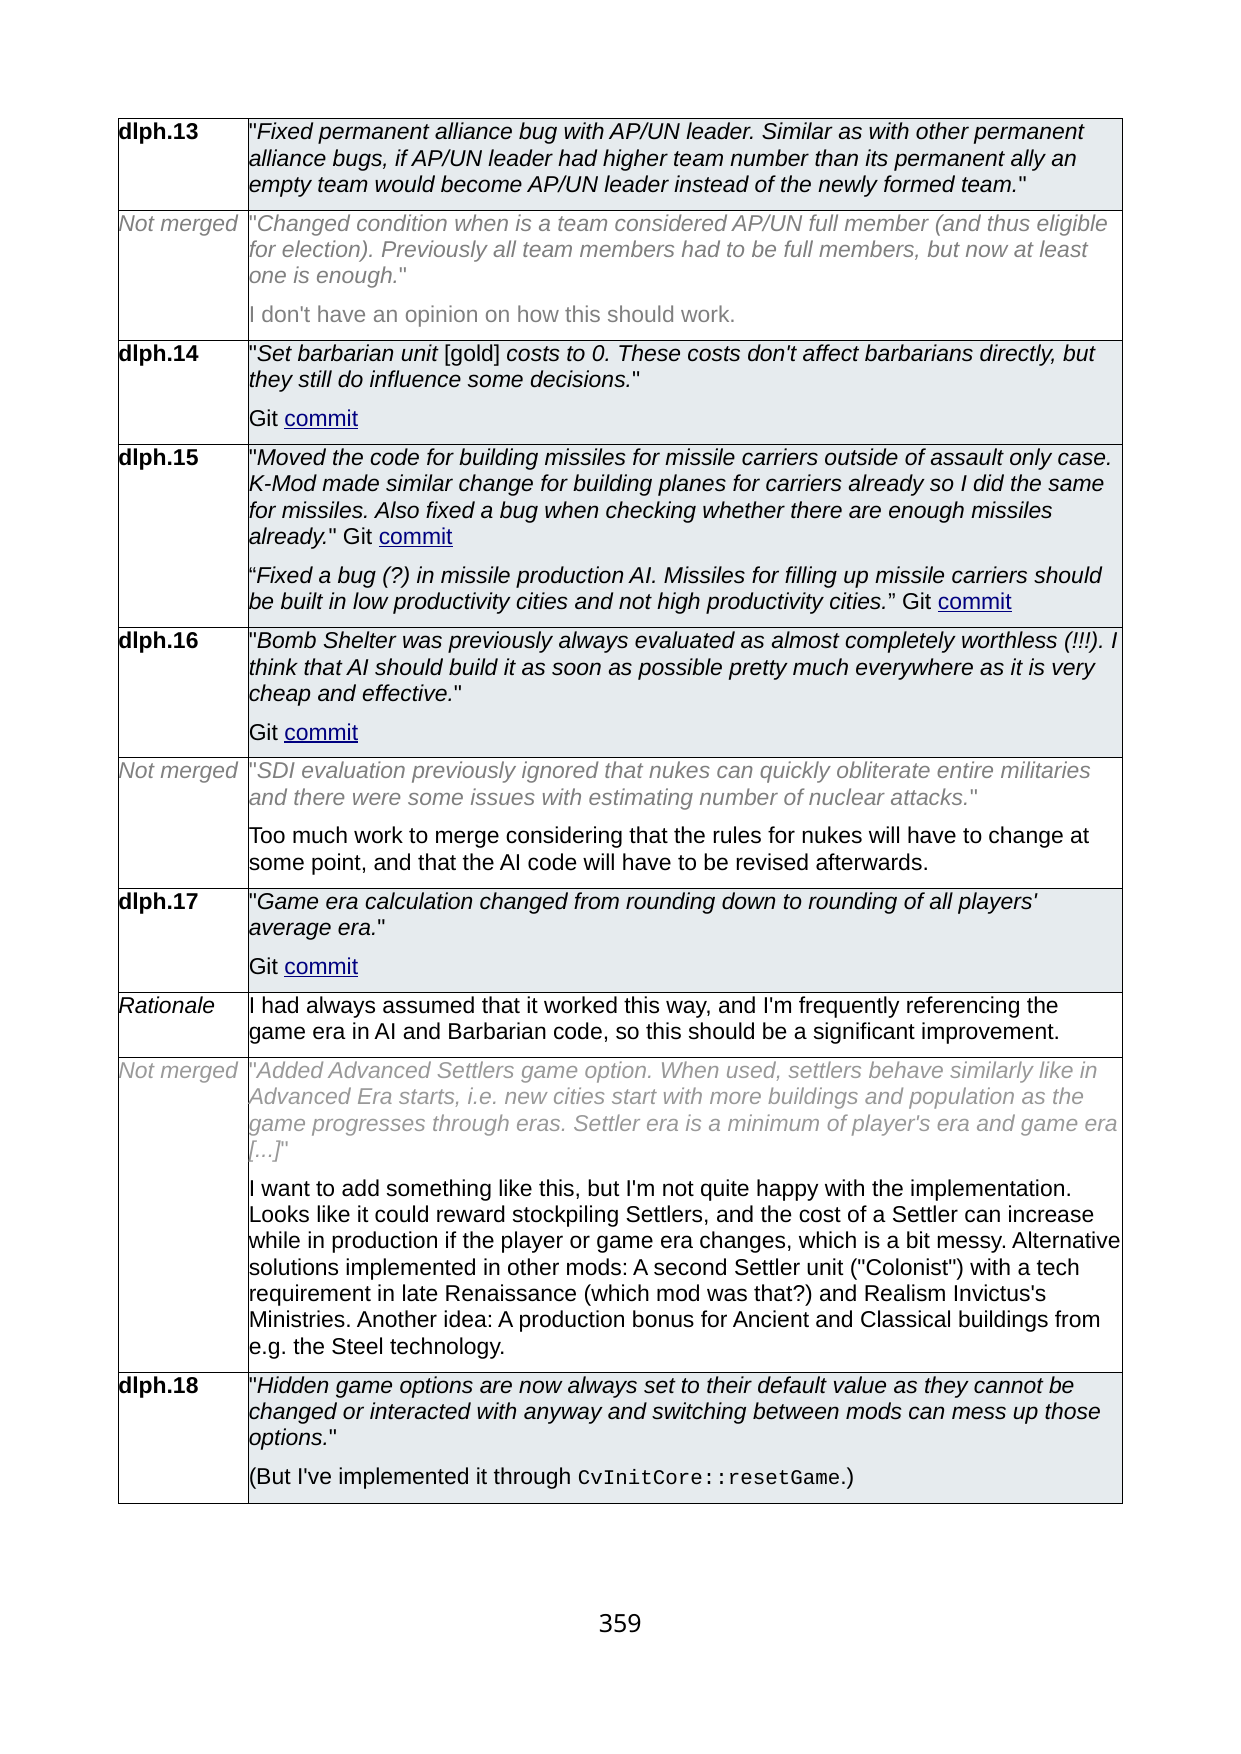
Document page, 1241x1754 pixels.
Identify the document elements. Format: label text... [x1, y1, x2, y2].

table_cell "Bomb Shelter was previously always evaluated as almost completely worthless (!!!). I think that AI should build it as soon as possible pretty much everywhere as it is very cheap and effective." Git commit [249, 628, 1122, 757]
table_cell Not merged [119, 211, 248, 340]
table_cell dlph.13 [119, 119, 248, 210]
table_cell dlph.14 [119, 341, 248, 444]
table_cell "SDI evaluation previously ignored that nukes can quickly obliterate entire militaries and there were some issues with estimating number of nuclear attacks." Too much work to merge considering that the rules for nukes will have to change at some point, and that the AI code will have to be revised afterwards. [249, 758, 1122, 888]
table_cell dlph.15 [119, 445, 248, 627]
table_cell dlph.18 [119, 1373, 248, 1503]
table_cell dlph.16 [119, 628, 248, 757]
table_cell "Changed condition when is a team considered AP/UN full member (and thus eligible for election). Previously all team members had to be full members, but now at least one is enough." I don't have an opinion on how this should work. [249, 211, 1122, 340]
table_cell "Added Advanced Settlers game option. When used, settlers behave similarly like in Advanced Era starts, i.e. new cities start with more buildings and population as the game progresses through eras. Settler era is a minimum of player's era and game era [...]" I want to add something like this, but I'm not quite happy with the implementation. Looks like it could reward stockpiling Settlers, and the cost of a Settler can increase while in production if the player or game era changes, which is a bit messy. Alternative solutions implemented in other mods: A second Settler unit ("Colonist") with a tech requirement in late Renaissance (which mod was that?) and Realism Invictus's Ministries. Another idea: A production bonus for Ancient and Classical buildings from e.g. the Steel technology. [249, 1058, 1122, 1372]
table_cell dlph.17 [119, 889, 248, 992]
table_cell I had always assumed that it worked this way, and I'm frequently referencing the game era in AI and Barbarian code, so this should be a significant improvement. [249, 993, 1122, 1057]
table_cell "Set barbarian unit [gold] costs to 0. These costs don't affect barbarians directly, but they still do influence some decisions." Git commit [249, 341, 1122, 444]
table_cell "Fixed permanent alliance bug with AP/UN leader. Similar as with other permanent alliance bugs, if AP/UN leader had higher team number than its permanent ally an empty team would become AP/UN leader instead of the newly formed team." [249, 119, 1122, 210]
table_cell Not merged [119, 1058, 248, 1372]
table_cell Rationale [119, 993, 248, 1057]
table_cell "Moved the code for building missiles for missile carriers outside of assault only case. K-Mod made similar change for building planes for carriers already so I did the same for missiles. Also fixed a bug when checking whether there are enough missiles already." Git commit “Fixed a bug (?) in missile production AI. Missiles for filling up missile carriers should be built in low productivity cities and not high productivity cities.” Git commit [249, 445, 1122, 627]
table_cell "Game era calculation changed from rounding down to rounding of all players' average era." Git commit [249, 889, 1122, 992]
table_cell Not merged [119, 758, 248, 888]
table_cell "Hidden game options are now always set to their default value as they cannot be changed or interacted with anyway and switching between mods can mess up those options." (But I've implemented it through CvInitCore::resetGame.) [249, 1373, 1122, 1503]
